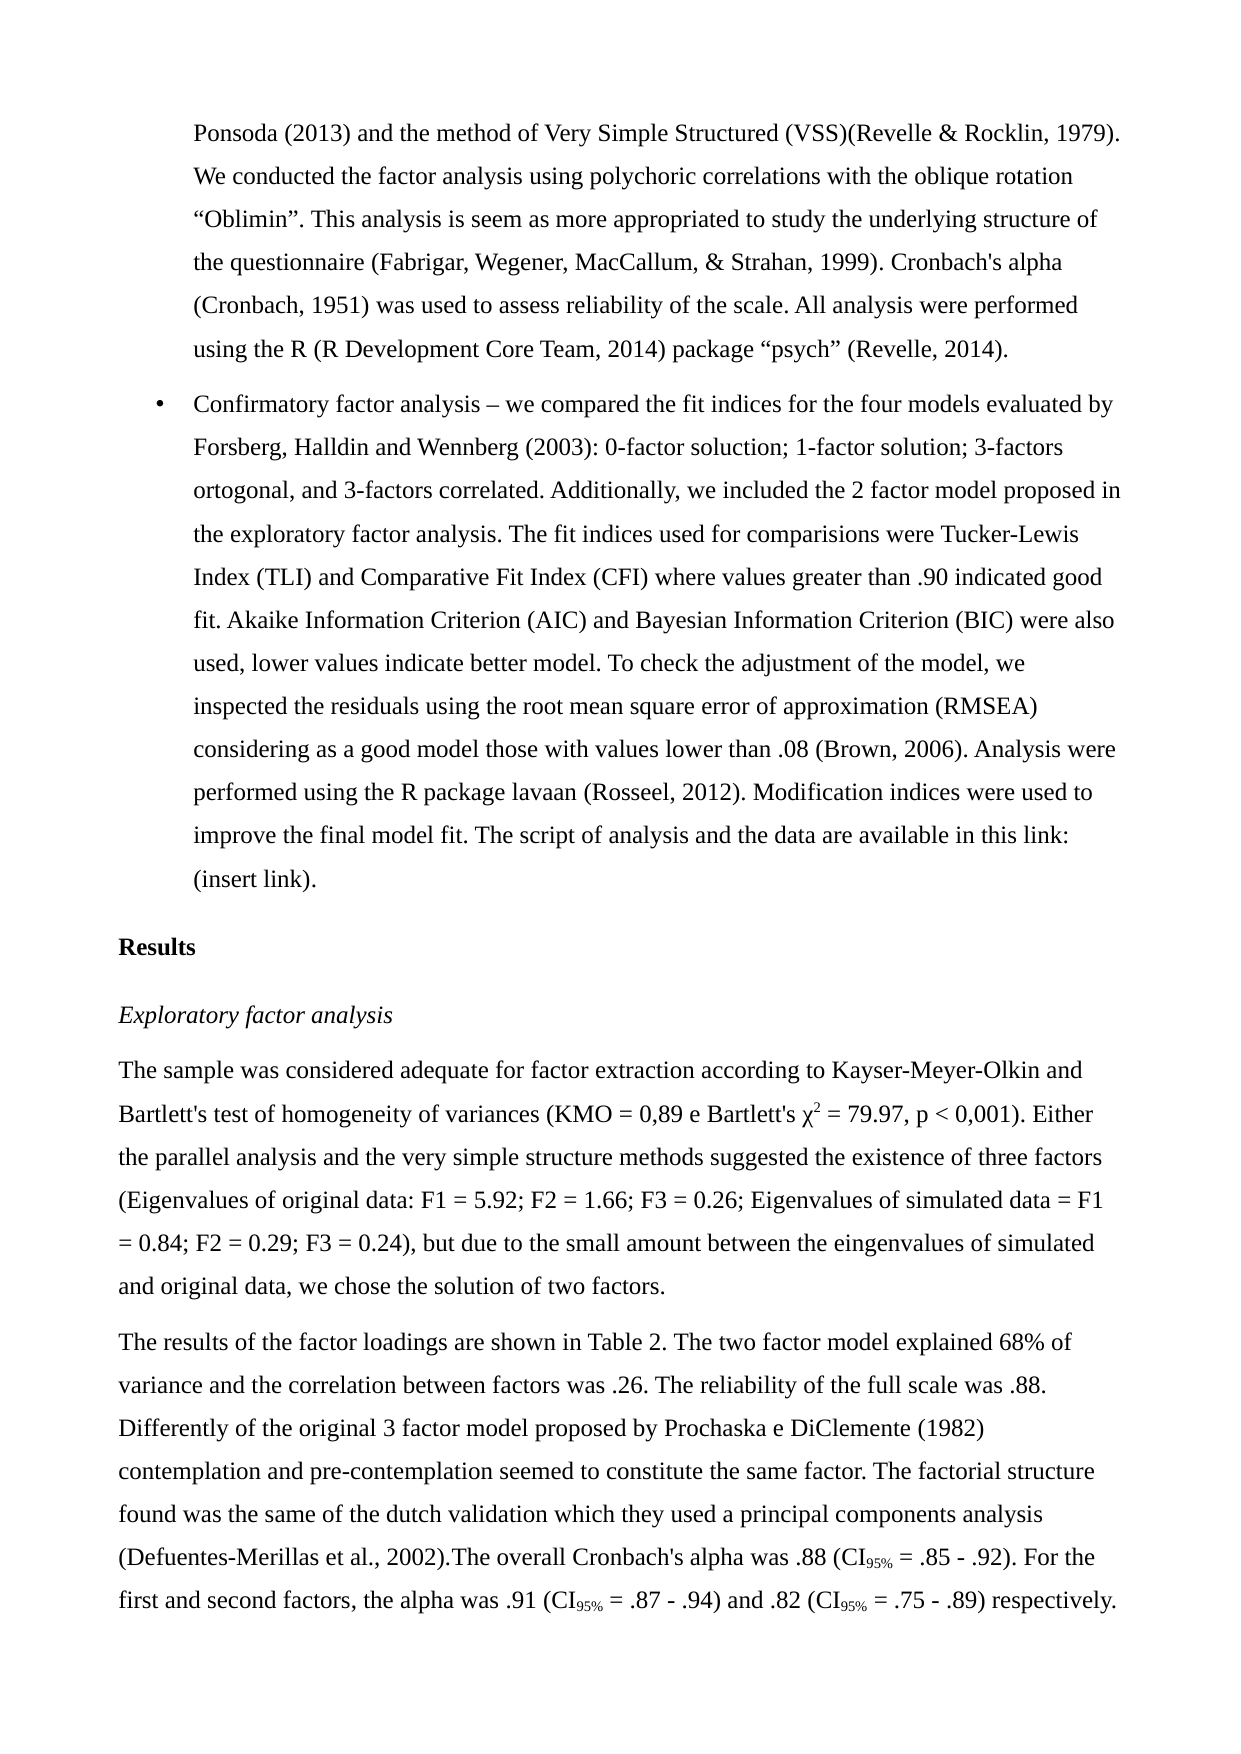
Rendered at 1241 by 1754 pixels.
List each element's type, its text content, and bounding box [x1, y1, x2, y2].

list Ponsoda (2013) and the method of Very Simple Structured (VSS)(Revelle & Rocklin, 1979). We conducted the factor analysis using polychoric correlations with the oblique rotation “Oblimin”. This analysis is seem as more appropriated to study the underlying structure of the questionnaire (Fabrigar, Wegener, MacCallum, & Strahan, 1999). Cronbach's alpha (Cronbach, 1951) was used to assess reliability of the scale. All analysis were performed using the R (R Development Core Team, 2014) package “psych” (Revelle, 2014). [156, 118, 1122, 362]
text The sample was considered adequate for factor extraction according to Kayser-Meyer-Olkin and Bartlett's test of homogeneity of variances (KMO = 0,89 e Bartlett's χ2 = 79.97, p < 0,001). Either the parallel analysis and the very simple structure methods suggested the existence of three factors (Eigenvalues of original data: F1 = 5.92; F2 = 1.66; F3 = 0.26; Eigenvalues of simulated data = F1 = 0.84; F2 = 0.29; F3 = 0.24), but due to the small amount between the eingenvalues of simulated and original data, we chose the solution of two factors. [118, 1056, 1122, 1300]
list Confirmatory factor analysis – we compared the fit indices for the four models evaluated by Forsberg, Halldin and Wennberg (2003): 0-factor soluction; 1-factor solution; 3-factors ortogonal, and 3-factors correlated. Additionally, we included the 2 factor model proposed in the exploratory factor analysis. The fit indices used for comparisions were Tucker-Lewis Index (TLI) and Comparative Fit Index (CFI) where values greater than .90 indicated good fit. Akaike Information Criterion (AIC) and Bayesian Information Criterion (BIC) were also used, lower values indicate better model. To check the adjustment of the model, we inspected the residuals using the root mean square error of approximation (RMSEA) considering as a good model those with values lower than .08 (Brown, 2006). Analysis were performed using the R package lavaan (Rosseel, 2012). Modification indices were used to improve the final model fit. The script of analysis and the data are available in this link: (insert link). [156, 389, 1122, 892]
subtitle Exploratory factor analysis [118, 1000, 1122, 1029]
text The results of the factor loadings are shown in Table 2. The two factor model explained 68% of variance and the correlation between factors was .26. The reliability of the full scale was .88. Differently of the original 3 factor model proposed by Prochaska e DiClemente (1982) contemplation and pre-contemplation seemed to constitute the same factor. The factorial structure found was the same of the dutch validation which they used a principal components analysis (Defuentes-Merillas et al., 2002).The overall Cronbach's alpha was .88 (CI95% = .85 - .92). For the first and second factors, the alpha was .91 (CI95% = .87 - .94) and .82 (CI95% = .75 - .89) respectively. [118, 1327, 1122, 1614]
subtitle Results [118, 932, 1122, 961]
